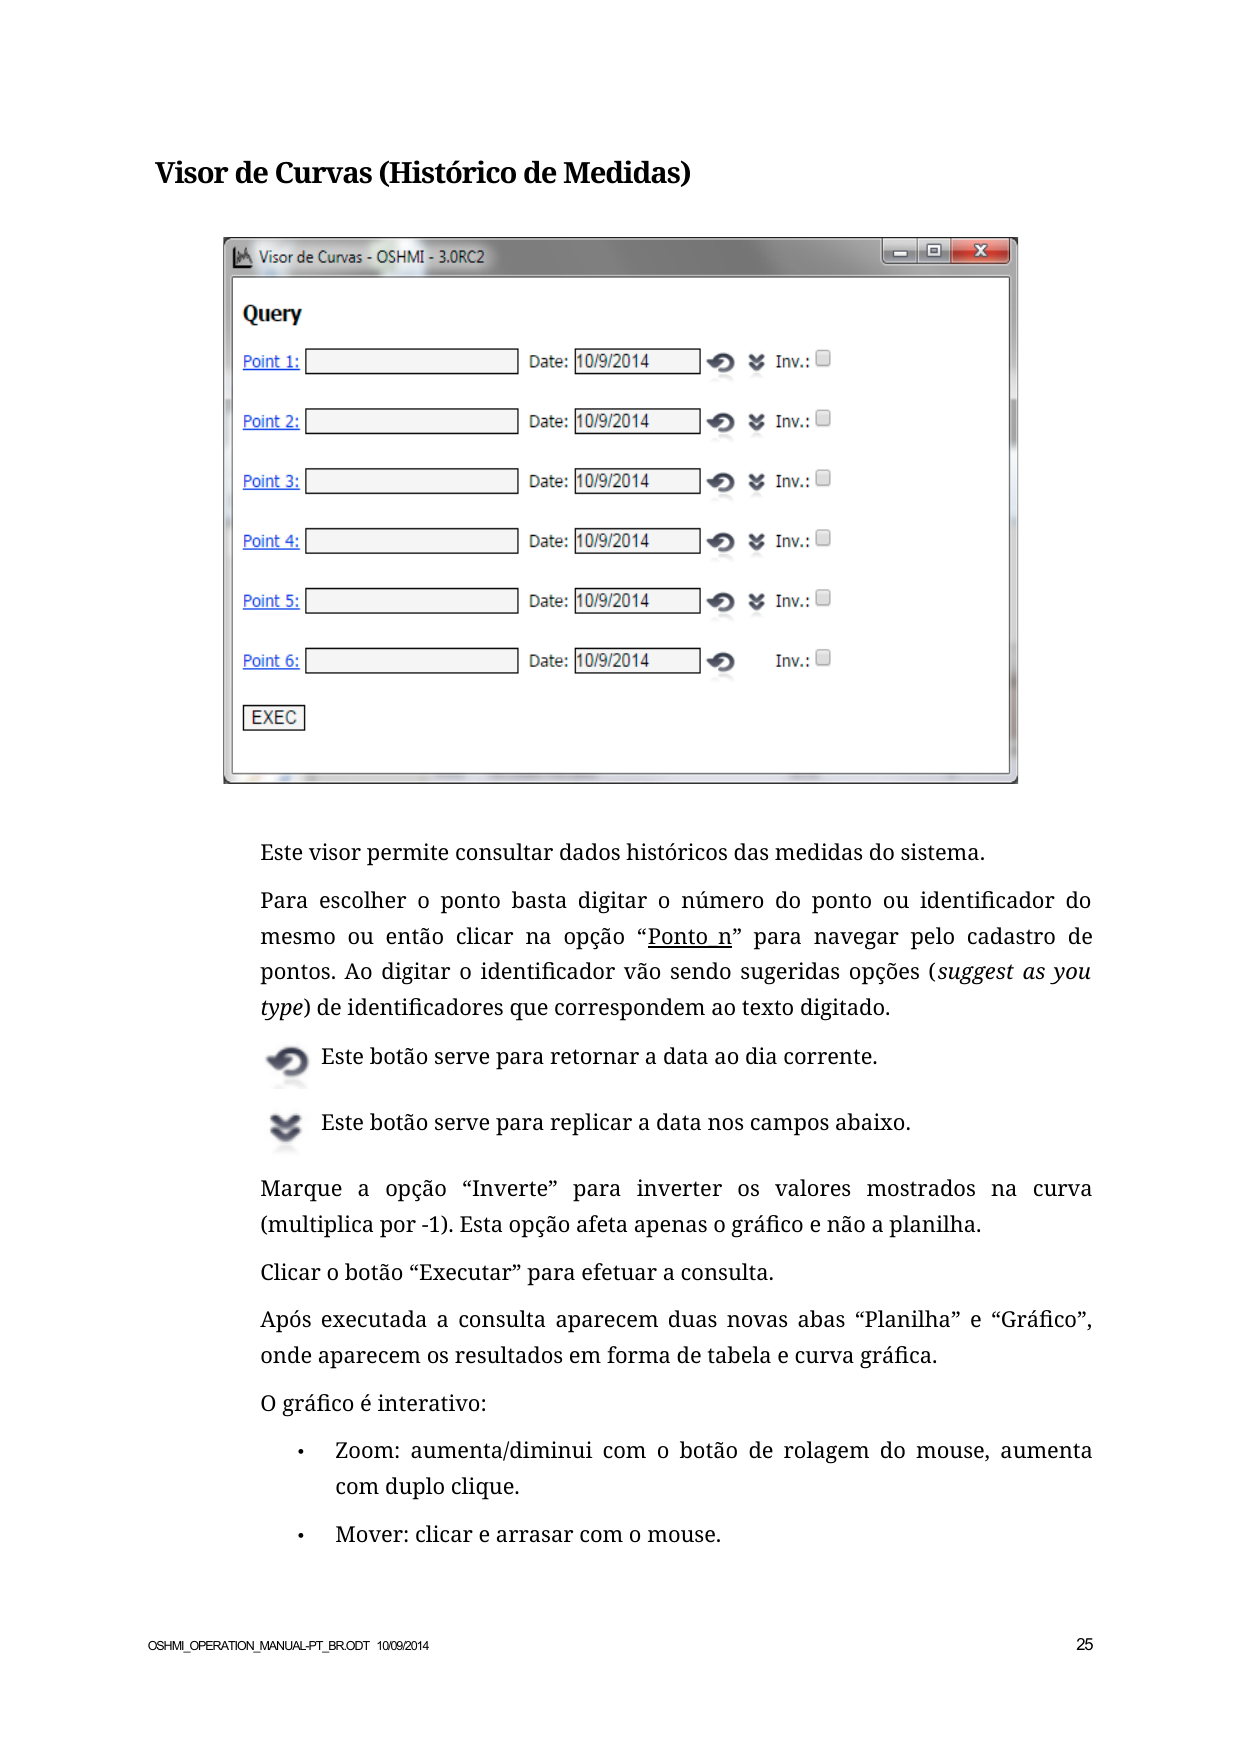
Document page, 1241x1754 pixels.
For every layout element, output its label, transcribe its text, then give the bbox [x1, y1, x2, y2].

text Este visor permite consultar dados históricos das medidas do sistema. [260, 837, 1093, 867]
picture [260, 1106, 316, 1156]
text Este botão serve para replicar a data nos campos abaixo. [316, 1106, 1093, 1155]
text Clicar o botão “Executar” para efetuar a consulta. [260, 1257, 1093, 1286]
text Este botão serve para retornar a data ao dia corrente. [316, 1040, 1093, 1088]
picture [223, 237, 1019, 784]
text Marque a opção “Inverte” para inverter os valores mostrados na curva (multiplica por -1). Esta opção afeta apenas o gráfico e não a planilha. [260, 1173, 1093, 1239]
text Após executada a consulta aparecem duas novas abas “Planilha” e “Gráfico”, onde aparecem os resultados em forma de tabela e curva gráfica. [260, 1304, 1093, 1370]
text O gráfico é interativo: [260, 1388, 1093, 1417]
list Zoom: aumenta/diminui com o botão de rolagem do mouse, aumenta com duplo clique. [298, 1435, 1093, 1501]
text Para escolher o ponto basta digitar o número do ponto ou identificador do mesmo ou então clicar na opção “Ponto_n” para navegar pelo cadastro de pontos. Ao digitar o identificador vão sendo sugeridas opções (suggest as you type) de identificadores que correspondem ao texto digitado. [260, 885, 1093, 1022]
subtitle Visor de Curvas (Histórico de Medidas) [149, 146, 1093, 211]
list Mover: clicar e arrasar com o mouse. [298, 1519, 1093, 1549]
picture [260, 1039, 316, 1089]
